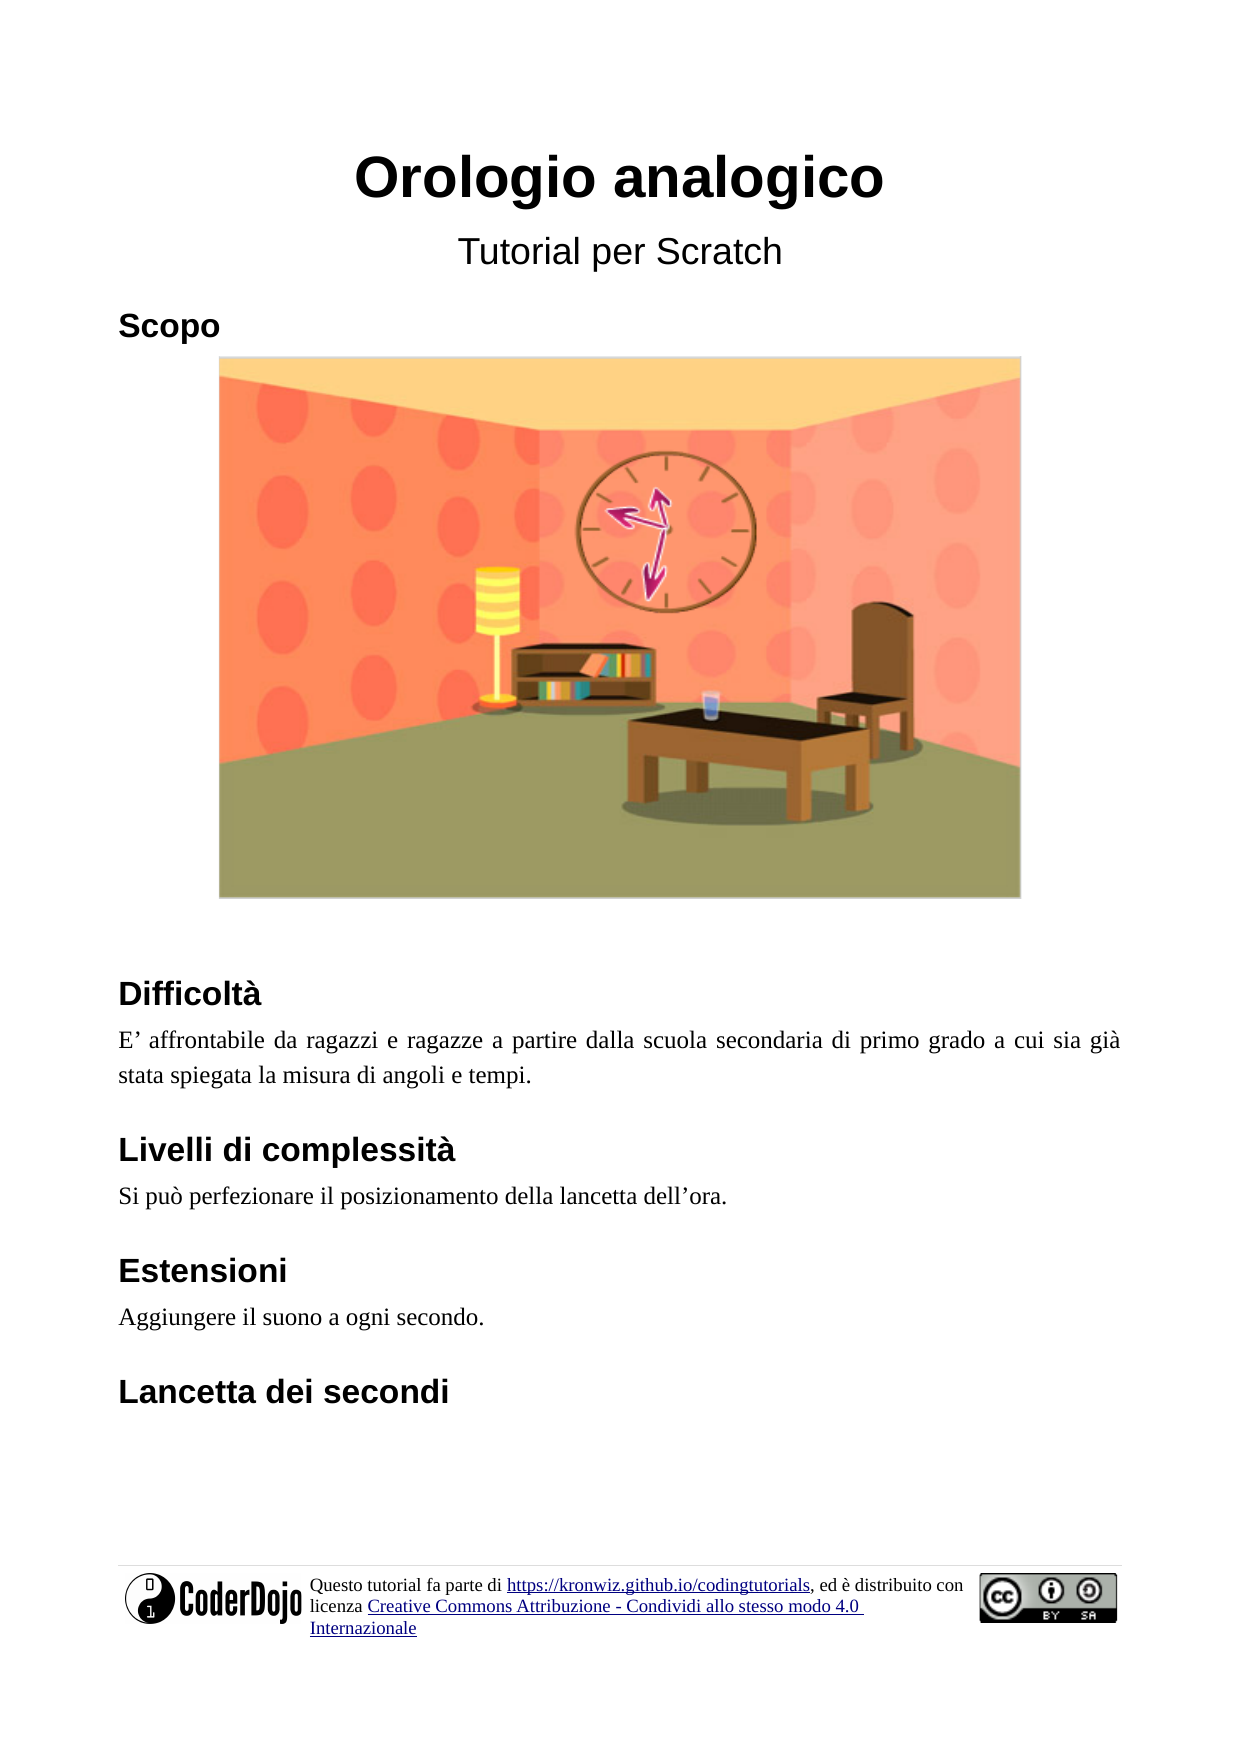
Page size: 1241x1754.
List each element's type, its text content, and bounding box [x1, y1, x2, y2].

picture [218, 356, 1022, 899]
text E’ affrontabile da ragazzi e ragazze a partire dalla scuola secondaria di primo grado a cui sia già stata spiegata la misura di angoli e tempi. [118, 1025, 1122, 1089]
subtitle Tutorial per Scratch [118, 229, 1122, 272]
picture [979, 1573, 1118, 1623]
subtitle Lancetta dei secondi [118, 1372, 1122, 1411]
text Si può perfezionare il posizionamento della lancetta dell’ora. [118, 1181, 1122, 1210]
picture [125, 1573, 302, 1624]
subtitle Livelli di complessità [118, 1130, 1122, 1168]
subtitle Estensioni [118, 1251, 1122, 1289]
subtitle Difficoltà [118, 974, 1122, 1013]
title Orologio analogico [118, 143, 1122, 210]
subtitle Scopo [118, 305, 1122, 344]
text Aggiungere il suono a ogni secondo. [118, 1302, 1122, 1331]
